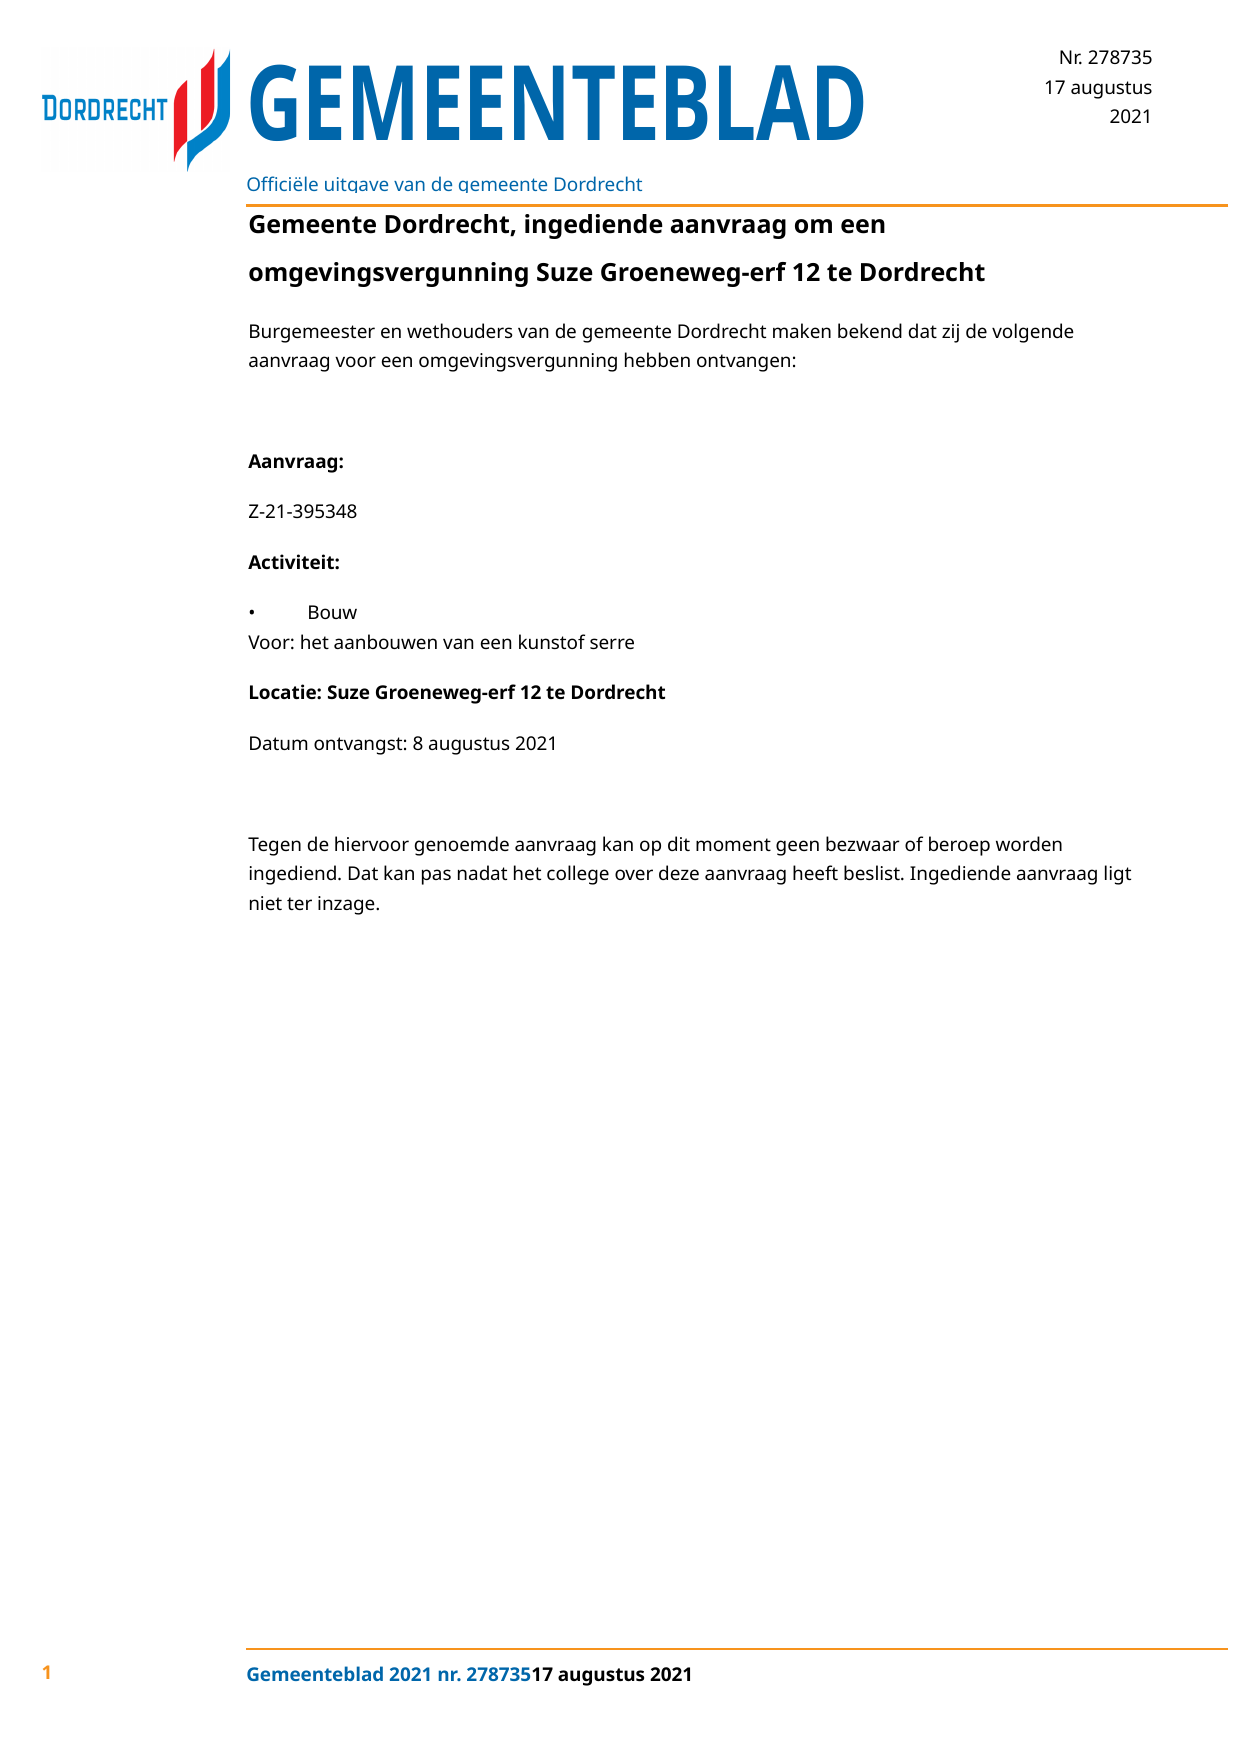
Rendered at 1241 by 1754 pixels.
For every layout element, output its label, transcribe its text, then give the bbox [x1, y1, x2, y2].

text Gemeente Dordrecht, ingediende aanvraag om een omgevingsvergunning Suze Groeneweg-erf 12 te Dordrecht [248, 207, 1152, 288]
text Locatie: Suze Groeneweg-erf 12 te Dordrecht [248, 679, 1152, 705]
text Activiteit: [248, 549, 1152, 575]
text Voor: het aanbouwen van een kunstof serre [248, 629, 1152, 655]
text Z-21-395348 [248, 499, 1152, 524]
picture [41, 47, 231, 172]
text Burgemeester en wethouders van de gemeente Dordrecht maken bekend dat zij de volgende aanvraag voor een omgevingsvergunning hebben ontvangen: [248, 318, 1152, 373]
text Datum ontvangst: 8 augustus 2021 [248, 730, 1152, 756]
text Tegen de hiervoor genoemde aanvraag kan op dit moment geen bezwaar of beroep worden ingediend. Dat kan pas nadat het college over deze aanvraag heeft beslist. Ingediende aanvraag ligt niet ter inzage. [248, 831, 1152, 916]
text Aanvraag: [248, 448, 1152, 474]
list Bouw [248, 599, 1152, 625]
